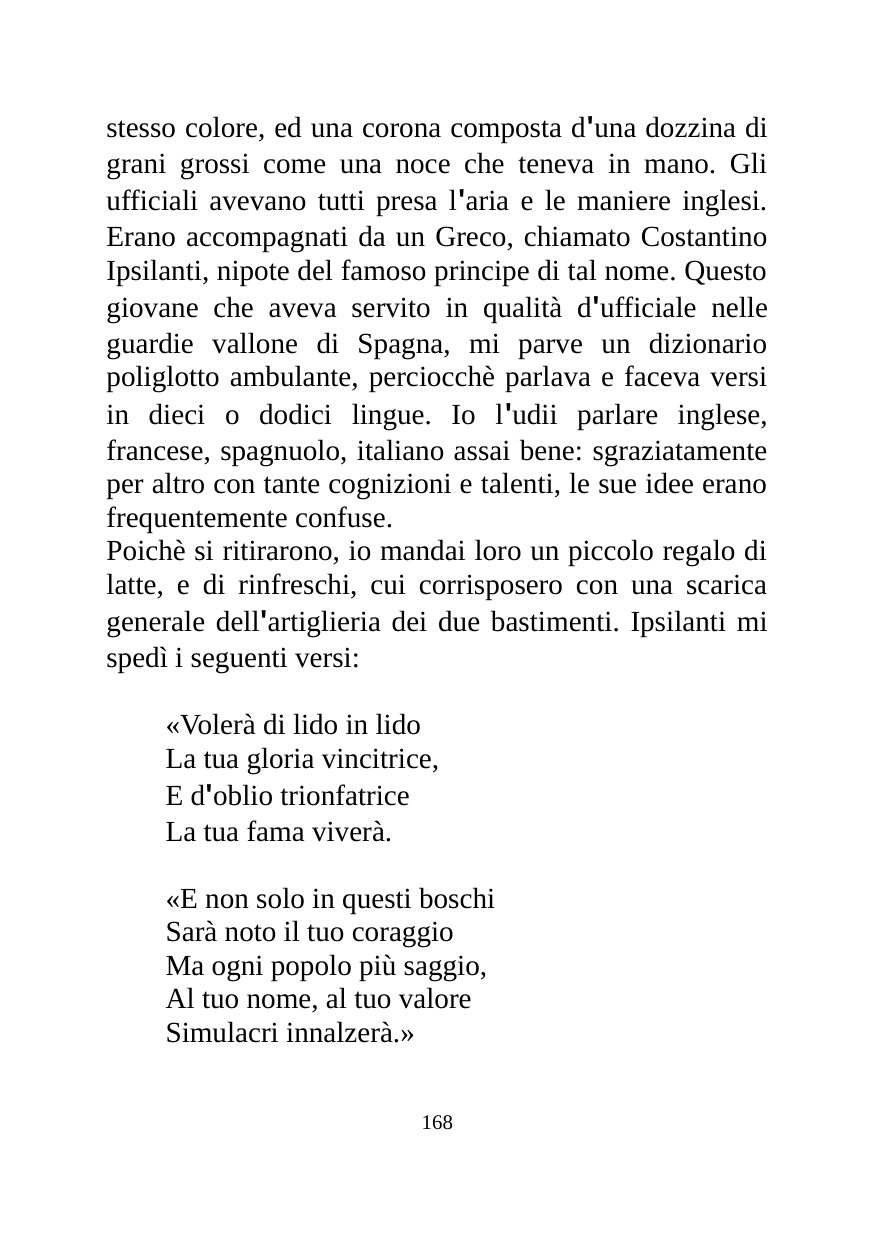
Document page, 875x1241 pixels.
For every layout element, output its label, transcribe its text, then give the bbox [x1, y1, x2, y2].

text La tua gloria vincitrice, [165, 741, 768, 774]
text E d'oblio trionfatrice [165, 774, 768, 814]
text «Volerà di lido in lido [165, 707, 768, 741]
text Simulacri innalzerà.» [165, 1015, 768, 1049]
text «E non solo in questi boschi [165, 881, 768, 914]
text stesso colore, ed una corona composta d'una dozzina di grani grossi come una noce che teneva in mano. Gli ufficiali avevano tutti presa l'aria e le maniere inglesi. Erano accompagnati da un Greco, chiamato Costantino Ipsilanti, nipote del famoso principe di tal nome. Questo giovane che aveva servito in qualità d'ufficiale nelle guardie vallone di Spagna, mi parve un dizionario poliglotto ambulante, perciocchè parlava e faceva versi in dieci o dodici lingue. Io l'udii parlare inglese, francese, spagnuolo, italiano assai bene: sgraziatamente per altro con tante cognizioni e talenti, le sue idee erano frequentemente confuse. [106, 106, 768, 533]
text Poichè si ritirarono, io mandai loro un piccolo regalo di latte, e di rinfreschi, cui corrisposero con una scarica generale dell'artiglieria dei due bastimenti. Ipsilanti mi spedì i seguenti versi: [106, 533, 768, 674]
text Ma ogni popolo più saggio, [165, 948, 768, 982]
text Sarà noto il tuo coraggio [165, 914, 768, 948]
text Al tuo nome, al tuo valore [165, 982, 768, 1015]
text La tua fama viverà. [165, 814, 768, 847]
